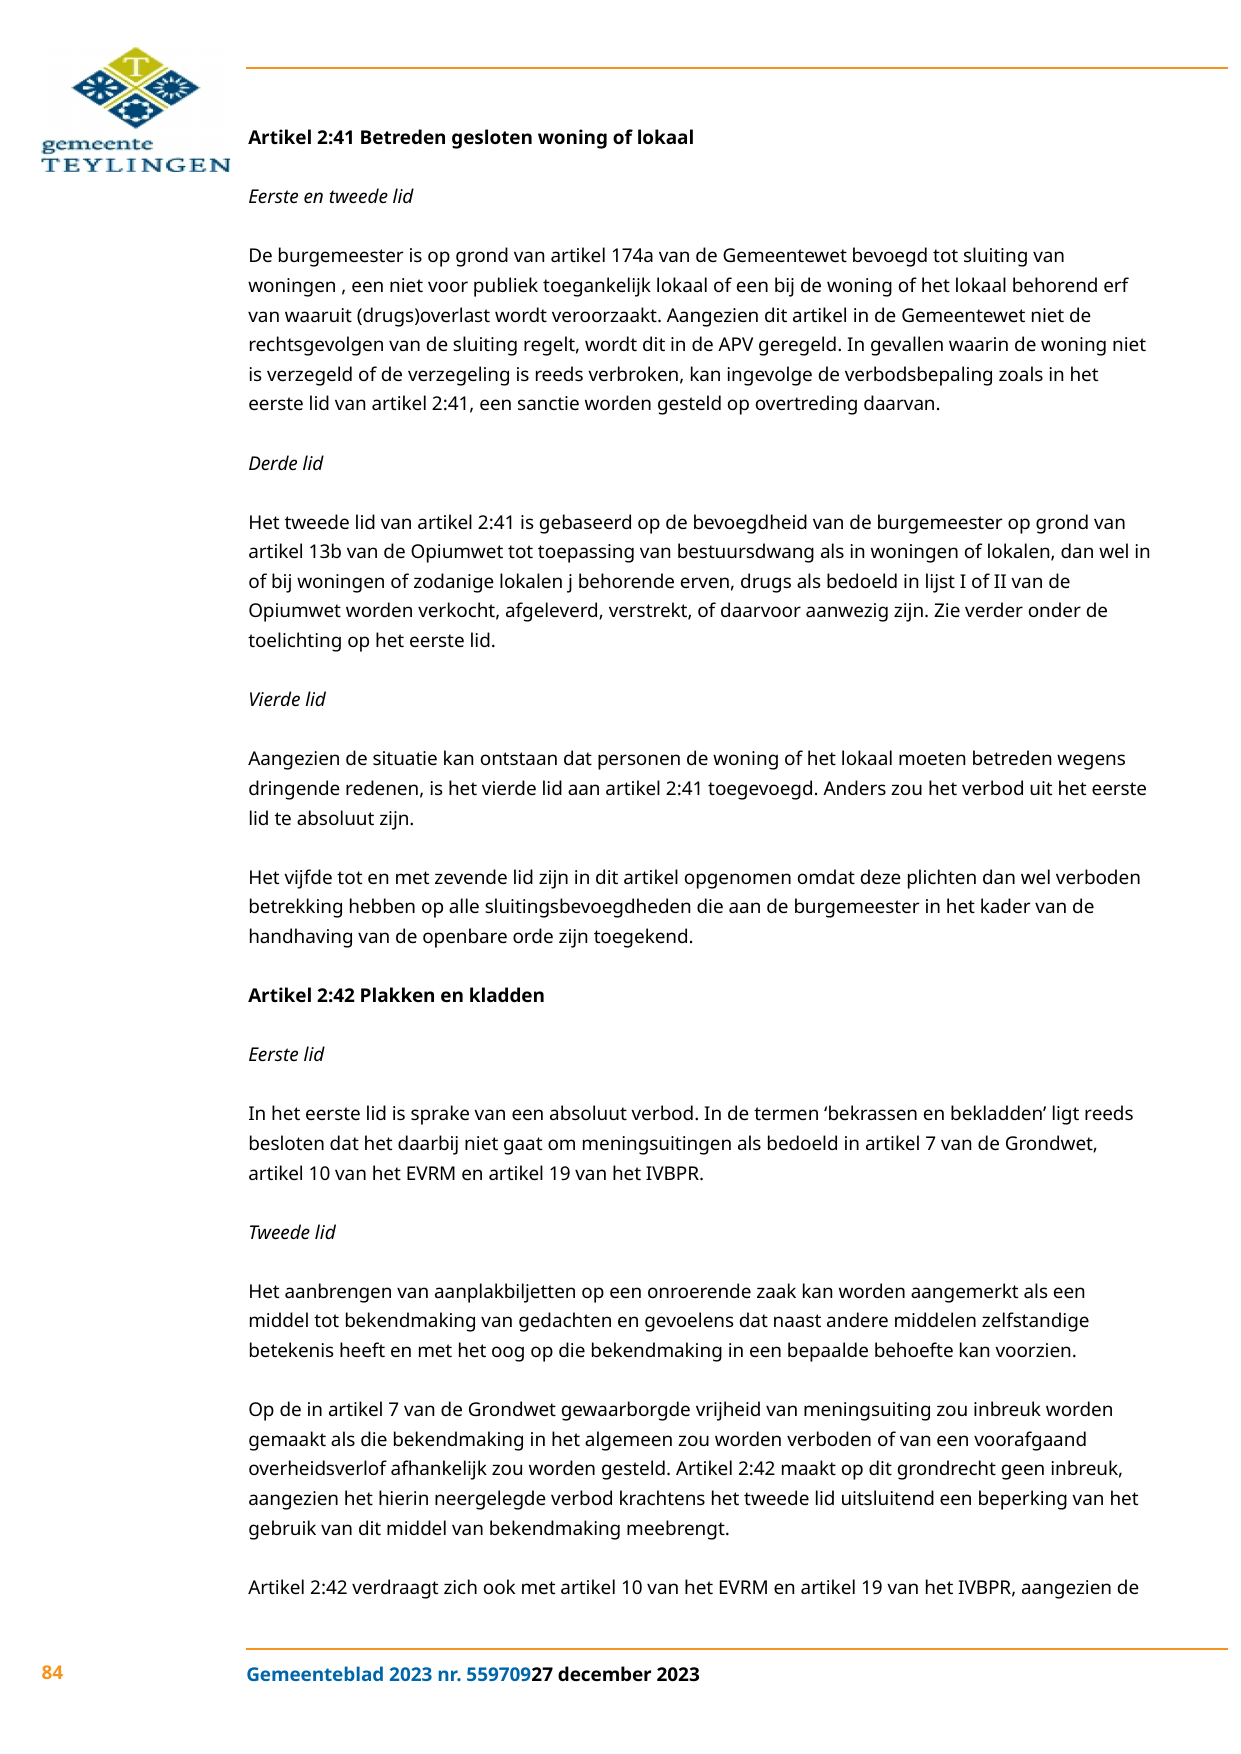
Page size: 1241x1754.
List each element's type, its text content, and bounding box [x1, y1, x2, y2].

text De burgemeester is op grond van artikel 174a van de Gemeentewet bevoegd tot sluiting van woningen , een niet voor publiek toegankelijk lokaal of een bij de woning of het lokaal behorend erf van waaruit (drugs)overlast wordt veroorzaakt. Aangezien dit artikel in de Gemeentewet niet de rechtsgevolgen van de sluiting regelt, wordt dit in de APV geregeld. In gevallen waarin de woning niet is verzegeld of de verzegeling is reeds verbroken, kan ingevolge de verbodsbepaling zoals in het eerste lid van artikel 2:41, een sanctie worden gesteld op overtreding daarvan. [248, 243, 1152, 416]
text Artikel 2:41 Betreden gesloten woning of lokaal [248, 124, 1152, 150]
text Tweede lid [248, 1219, 1152, 1245]
text Eerste lid [248, 1041, 1152, 1067]
text In het eerste lid is sprake van een absoluut verbod. In de termen ‘bekrassen en bekladden’ ligt reeds besloten dat het daarbij niet gaat om meningsuitingen als bedoeld in artikel 7 van de Grondwet, artikel 10 van het EVRM en artikel 19 van het IVBPR. [248, 1101, 1152, 1186]
text Artikel 2:42 Plakken en kladden [248, 982, 1152, 1008]
text Het tweede lid van artikel 2:41 is gebaseerd op de bevoegdheid van de burgemeester op grond van artikel 13b van de Opiumwet tot toepassing van bestuursdwang als in woningen of lokalen, dan wel in of bij woningen of zodanige lokalen j behorende erven, drugs als bedoeld in lijst I of II van de Opiumwet worden verkocht, afgeleverd, verstrekt, of daarvoor aanwezig zijn. Zie verder onder de toelichting op het eerste lid. [248, 509, 1152, 653]
picture [41, 47, 231, 172]
text Het aanbrengen van aanplakbiljetten op een onroerende zaak kan worden aangemerkt als een middel tot bekendmaking van gedachten en gevoelens dat naast andere middelen zelfstandige betekenis heeft en met het oog op die bekendmaking in een bepaalde behoefte kan voorzien. [248, 1278, 1152, 1363]
text Vierde lid [248, 686, 1152, 712]
text Aangezien de situatie kan ontstaan dat personen de woning of het lokaal moeten betreden wegens dringende redenen, is het vierde lid aan artikel 2:41 toegevoegd. Anders zou het verbod uit het eerste lid te absoluut zijn. [248, 746, 1152, 831]
text Eerste en tweede lid [248, 183, 1152, 209]
text Het vijfde tot en met zevende lid zijn in dit artikel opgenomen omdat deze plichten dan wel verboden betrekking hebben op alle sluitingsbevoegdheden die aan de burgemeester in het kader van de handhaving van de openbare orde zijn toegekend. [248, 864, 1152, 949]
text Op de in artikel 7 van de Grondwet gewaarborgde vrijheid van meningsuiting zou inbreuk worden gemaakt als die bekendmaking in het algemeen zou worden verboden of van een voorafgaand overheidsverlof afhankelijk zou worden gesteld. Artikel 2:42 maakt op dit grondrecht geen inbreuk, aangezien het hierin neergelegde verbod krachtens het tweede lid uitsluitend een beperking van het gebruik van dit middel van bekendmaking meebrengt. [248, 1396, 1152, 1541]
text Artikel 2:42 verdraagt zich ook met artikel 10 van het EVRM en artikel 19 van het IVBPR, aangezien de [248, 1574, 1152, 1600]
text Derde lid [248, 450, 1152, 476]
